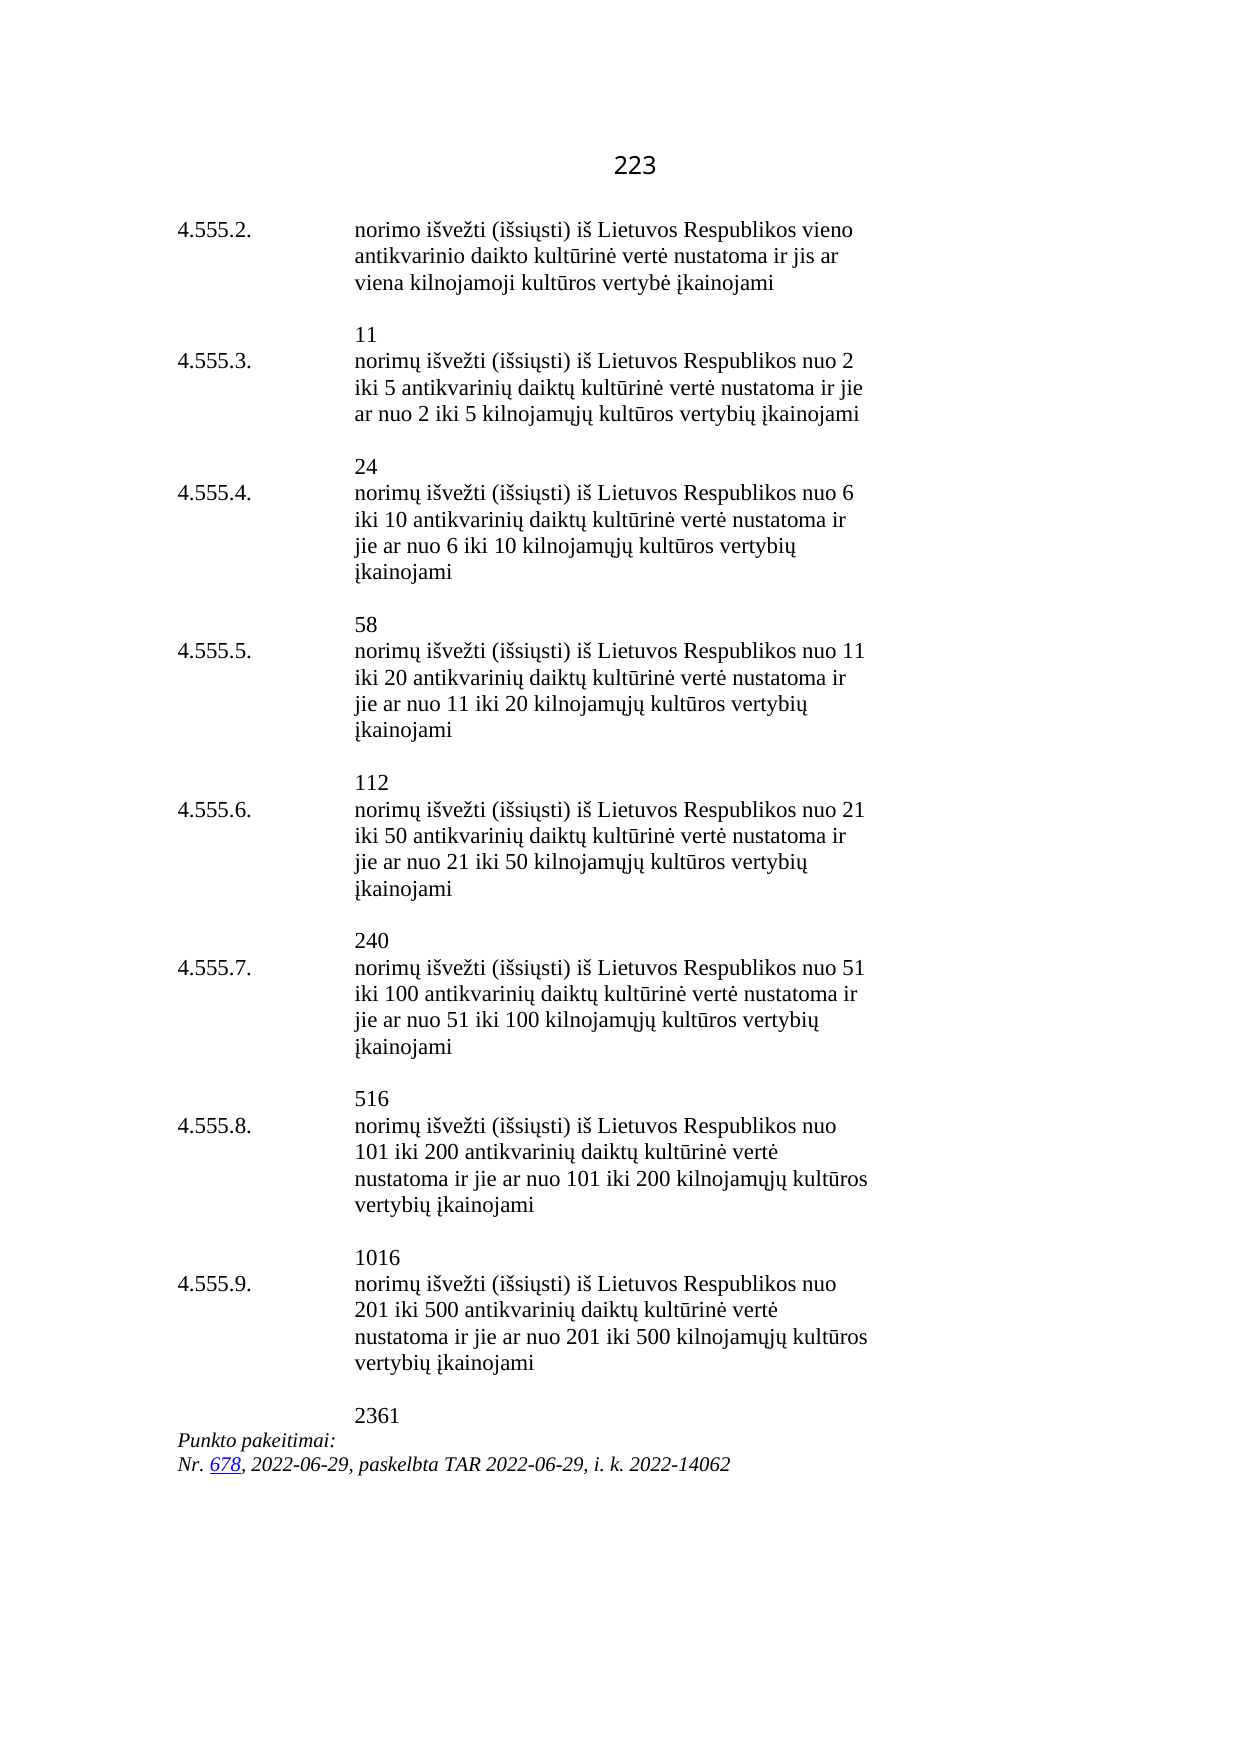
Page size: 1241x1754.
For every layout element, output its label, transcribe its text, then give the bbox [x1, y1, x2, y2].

text 4.555.6. norimų išvežti (išsiųsti) iš Lietuvos Respublikos nuo 21 iki 50 antikvarinių daiktų kultūrinė vertė nustatoma ir jie ar nuo 21 iki 50 kilnojamųjų kultūros vertybių įkainojami 240 [177, 796, 871, 954]
text 4.555.9. norimų išvežti (išsiųsti) iš Lietuvos Respublikos nuo 201 iki 500 antikvarinių daiktų kultūrinė vertė nustatoma ir jie ar nuo 201 iki 500 kilnojamųjų kultūros vertybių įkainojami 2361 [177, 1270, 871, 1428]
text 4.555.5. norimų išvežti (išsiųsti) iš Lietuvos Respublikos nuo 11 iki 20 antikvarinių daiktų kultūrinė vertė nustatoma ir jie ar nuo 11 iki 20 kilnojamųjų kultūros vertybių įkainojami 112 [177, 637, 871, 796]
text Nr. 678, 2022-06-29, paskelbta TAR 2022-06-29, i. k. 2022-14062 [177, 1452, 1092, 1476]
text 4.555.2. norimo išvežti (išsiųsti) iš Lietuvos Respublikos vieno antikvarinio daikto kultūrinė vertė nustatoma ir jis ar viena kilnojamoji kultūros vertybė įkainojami 11 [177, 216, 871, 348]
text 4.555.4. norimų išvežti (išsiųsti) iš Lietuvos Respublikos nuo 6 iki 10 antikvarinių daiktų kultūrinė vertė nustatoma ir jie ar nuo 6 iki 10 kilnojamųjų kultūros vertybių įkainojami 58 [177, 479, 871, 637]
text Punkto pakeitimai: [177, 1428, 1092, 1452]
text 4.555.7. norimų išvežti (išsiųsti) iš Lietuvos Respublikos nuo 51 iki 100 antikvarinių daiktų kultūrinė vertė nustatoma ir jie ar nuo 51 iki 100 kilnojamųjų kultūros vertybių įkainojami 516 [177, 954, 871, 1112]
text 4.555.3. norimų išvežti (išsiųsti) iš Lietuvos Respublikos nuo 2 iki 5 antikvarinių daiktų kultūrinė vertė nustatoma ir jie ar nuo 2 iki 5 kilnojamųjų kultūros vertybių įkainojami 24 [177, 348, 871, 479]
text 4.555.8. norimų išvežti (išsiųsti) iš Lietuvos Respublikos nuo 101 iki 200 antikvarinių daiktų kultūrinė vertė nustatoma ir jie ar nuo 101 iki 200 kilnojamųjų kultūros vertybių įkainojami 1016 [177, 1112, 871, 1270]
